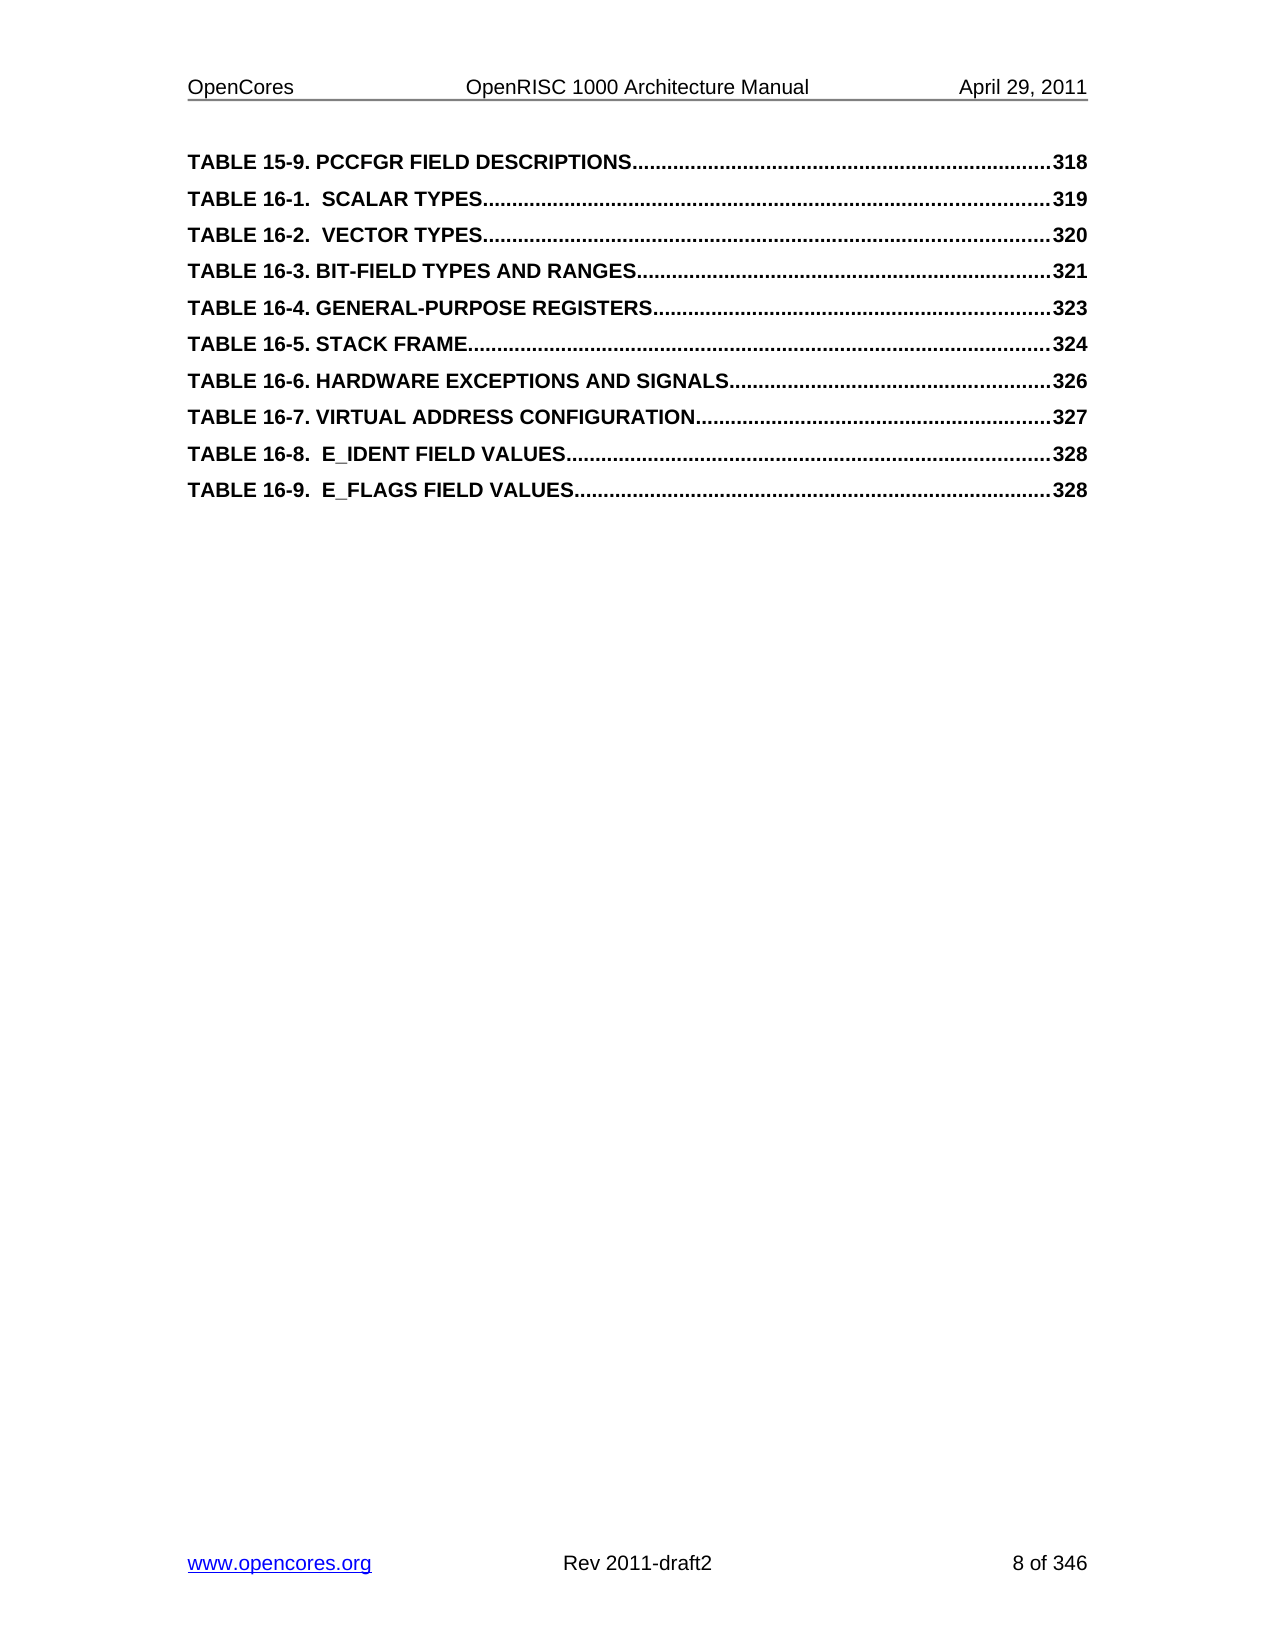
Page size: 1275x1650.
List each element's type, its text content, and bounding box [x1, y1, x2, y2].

text Table 16-2. Vector Types 320 [187, 223, 1087, 247]
text Table 16-5. Stack Frame 324 [187, 332, 1087, 356]
text Table 16-9. e_flags Field Values 328 [187, 478, 1087, 502]
text Table 16-8. e_ident Field Values 328 [187, 442, 1087, 466]
text Table 16-6. Hardware Exceptions and Signals 326 [187, 369, 1087, 393]
text Table 16-3. Bit-Field Types and Ranges 321 [187, 259, 1087, 283]
text Table 16-7. Virtual Address Configuration 327 [187, 405, 1087, 429]
text Table 16-1. Scalar Types 319 [187, 186, 1087, 210]
text Table 16-4. General-Purpose Registers 323 [187, 296, 1087, 320]
text Table 15-9. PCCFGR Field Descriptions 318 [187, 150, 1087, 174]
